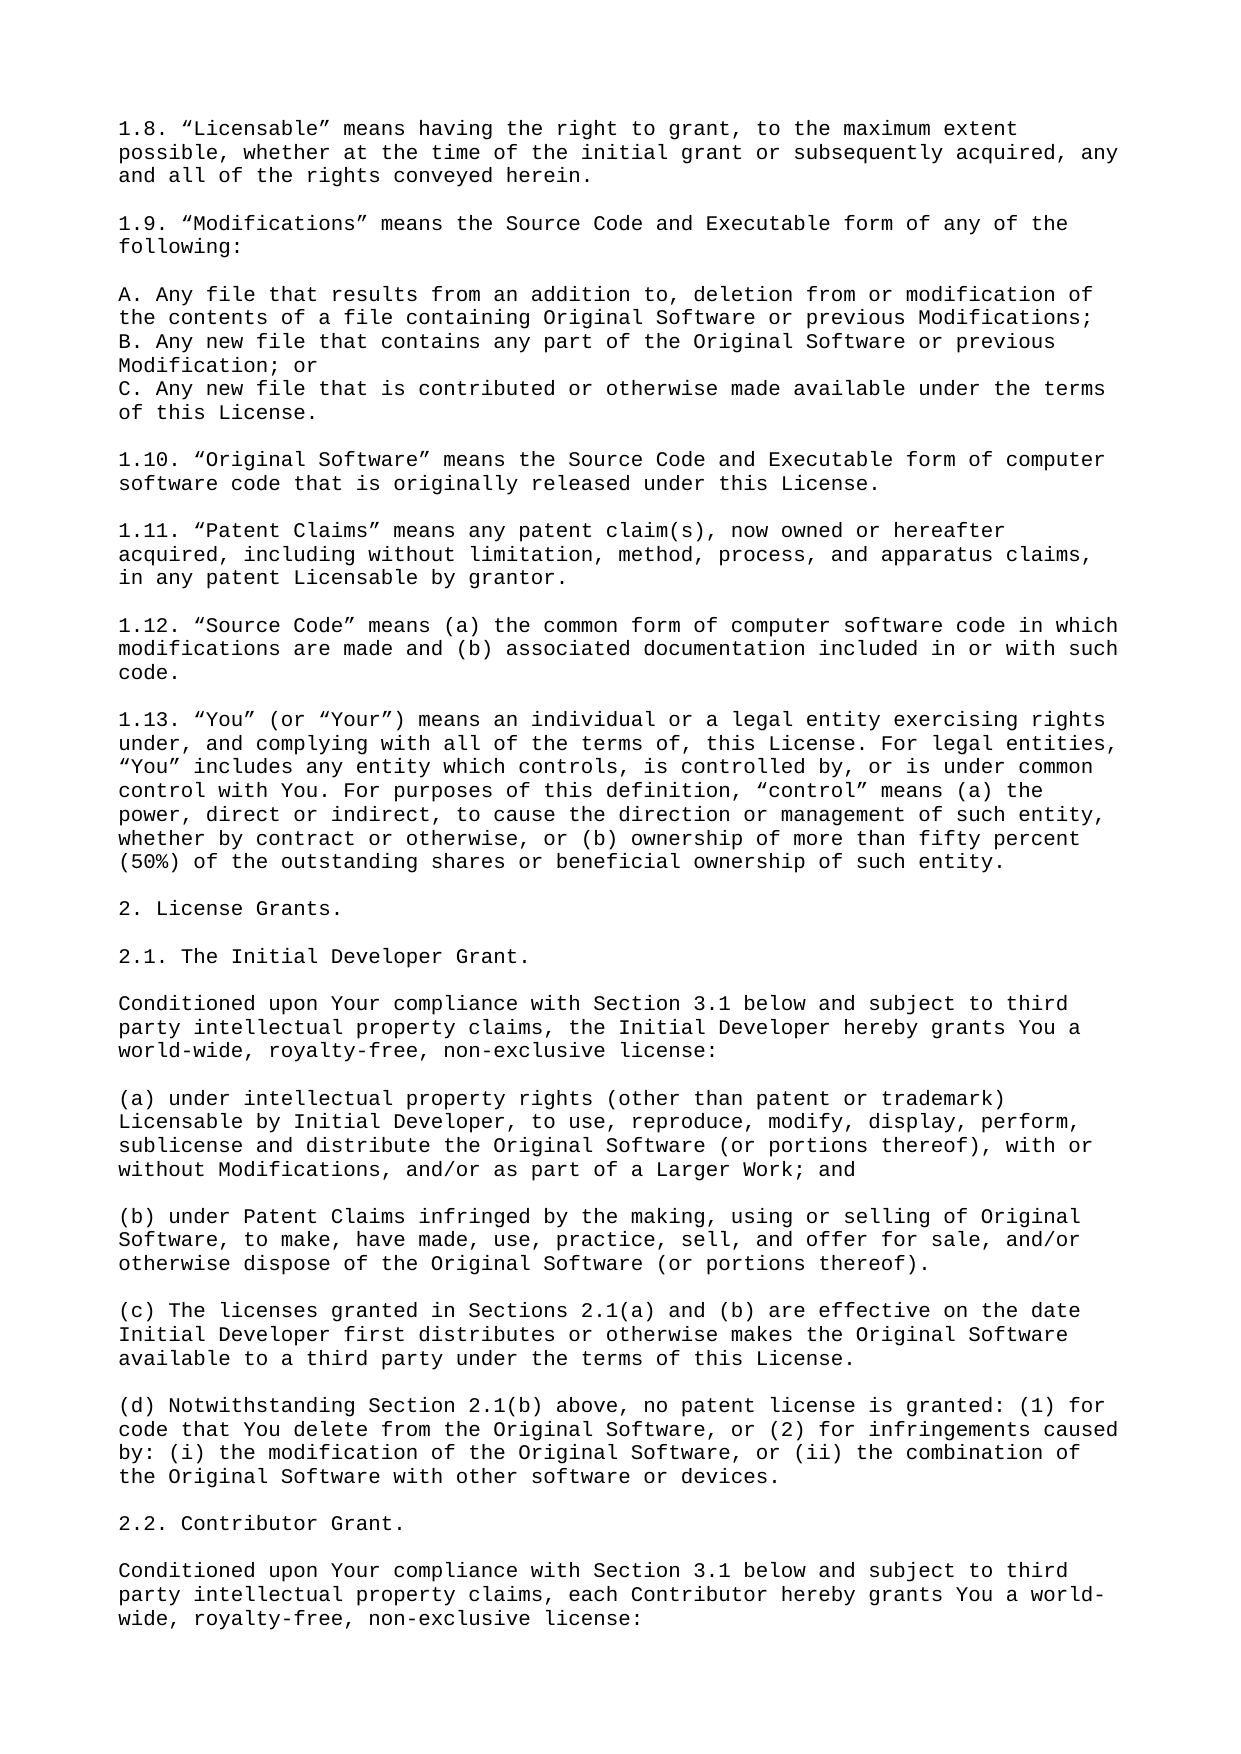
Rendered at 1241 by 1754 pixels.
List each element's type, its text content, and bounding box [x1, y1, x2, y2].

text (b) under Patent Claims infringed by the making, using or selling of Original Software, to make, have made, use, practice, sell, and offer for sale, and/or otherwise dispose of the Original Software (or portions thereof). [118, 1206, 1122, 1277]
text 1.9. “Modifications” means the Source Code and Executable form of any of the following: [118, 213, 1122, 260]
text 2.1. The Initial Developer Grant. [118, 946, 1122, 969]
text 1.8. “Licensable” means having the right to grant, to the maximum extent possible, whether at the time of the initial grant or subsequently acquired, any and all of the rights conveyed herein. [118, 118, 1122, 189]
text 1.12. “Source Code” means (a) the common form of computer software code in which modifications are made and (b) associated documentation included in or with such code. [118, 615, 1122, 686]
text C. Any new file that is contributed or otherwise made available under the terms of this License. [118, 378, 1122, 426]
text 1.10. “Original Software” means the Source Code and Executable form of computer software code that is originally released under this License. [118, 449, 1122, 496]
text 1.13. “You” (or “Your”) means an individual or a legal entity exercising rights under, and complying with all of the terms of, this License. For legal entities, “You” includes any entity which controls, is controlled by, or is under common control with You. For purposes of this definition, “control” means (a) the power, direct or indirect, to cause the direction or management of such entity, whether by contract or otherwise, or (b) ownership of more than fifty percent (50%) of the outstanding shares or beneficial ownership of such entity. [118, 709, 1122, 875]
text (d) Notwithstanding Section 2.1(b) above, no patent license is granted: (1) for code that You delete from the Original Software, or (2) for infringements caused by: (i) the modification of the Original Software, or (ii) the combination of the Original Software with other software or devices. [118, 1395, 1122, 1489]
text A. Any file that results from an addition to, deletion from or modification of the contents of a file containing Original Software or previous Modifications; [118, 284, 1122, 331]
text (c) The licenses granted in Sections 2.1(a) and (b) are effective on the date Initial Developer first distributes or otherwise makes the Original Software available to a third party under the terms of this License. [118, 1300, 1122, 1371]
text 2. License Grants. [118, 898, 1122, 922]
text Conditioned upon Your compliance with Section 3.1 below and subject to third party intellectual property claims, each Contributor hereby grants You a world-wide, royalty-free, non-exclusive license: [118, 1561, 1122, 1631]
text Conditioned upon Your compliance with Section 3.1 below and subject to third party intellectual property claims, the Initial Developer hereby grants You a world-wide, royalty-free, non-exclusive license: [118, 993, 1122, 1064]
text 2.2. Contributor Grant. [118, 1513, 1122, 1537]
text 1.11. “Patent Claims” means any patent claim(s), now owned or hereafter acquired, including without limitation, method, process, and apparatus claims, in any patent Licensable by grantor. [118, 520, 1122, 591]
text (a) under intellectual property rights (other than patent or trademark) Licensable by Initial Developer, to use, reproduce, modify, display, perform, sublicense and distribute the Original Software (or portions thereof), with or without Modifications, and/or as part of a Larger Work; and [118, 1088, 1122, 1182]
text B. Any new file that contains any part of the Original Software or previous Modification; or [118, 331, 1122, 378]
